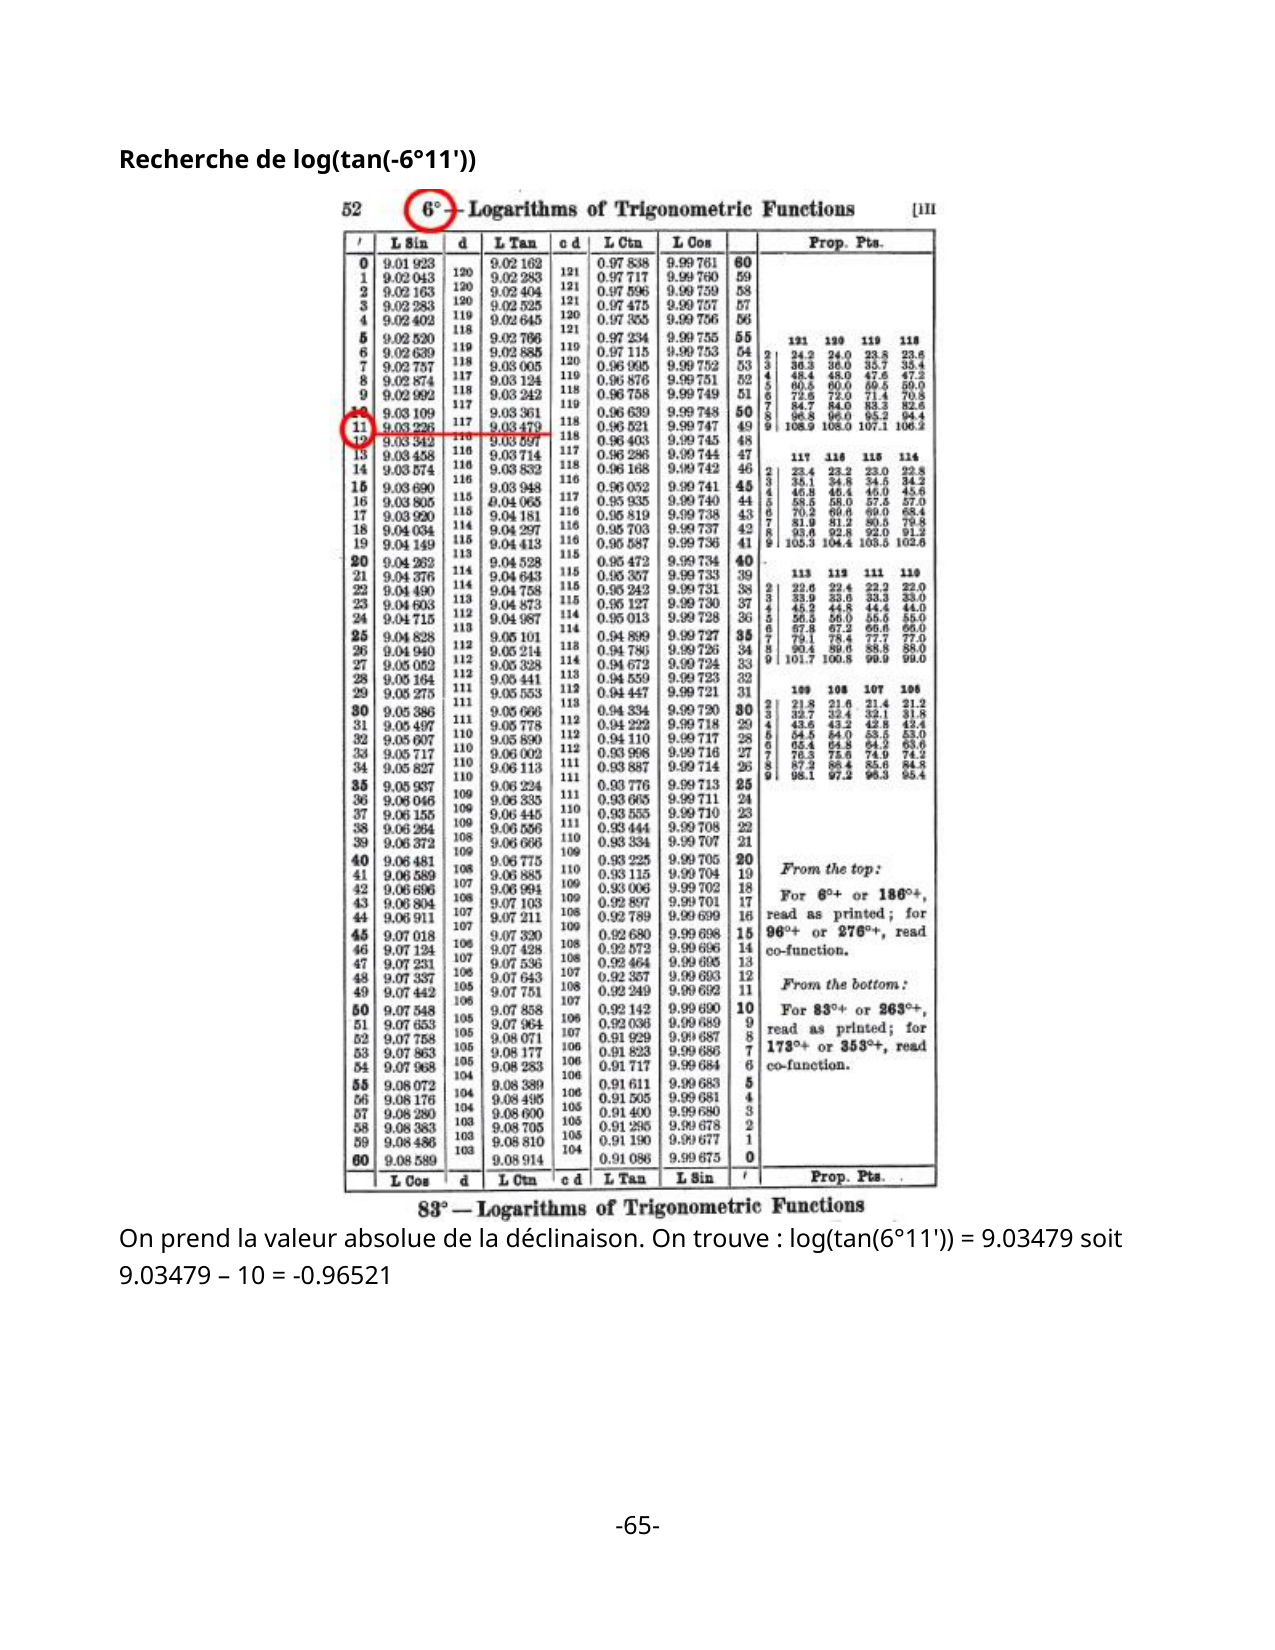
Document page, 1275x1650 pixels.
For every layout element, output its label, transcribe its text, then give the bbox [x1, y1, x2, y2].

text Recherche de log(tan(-6°11')) [119, 142, 1156, 176]
text On prend la valeur absolue de la déclinaison. On trouve : log(tan(6°11')) = 9.03479 soit 9.03479 – 10 = -0.96521 [119, 1221, 1156, 1292]
text -65- [119, 1508, 1156, 1542]
picture [329, 189, 946, 1222]
